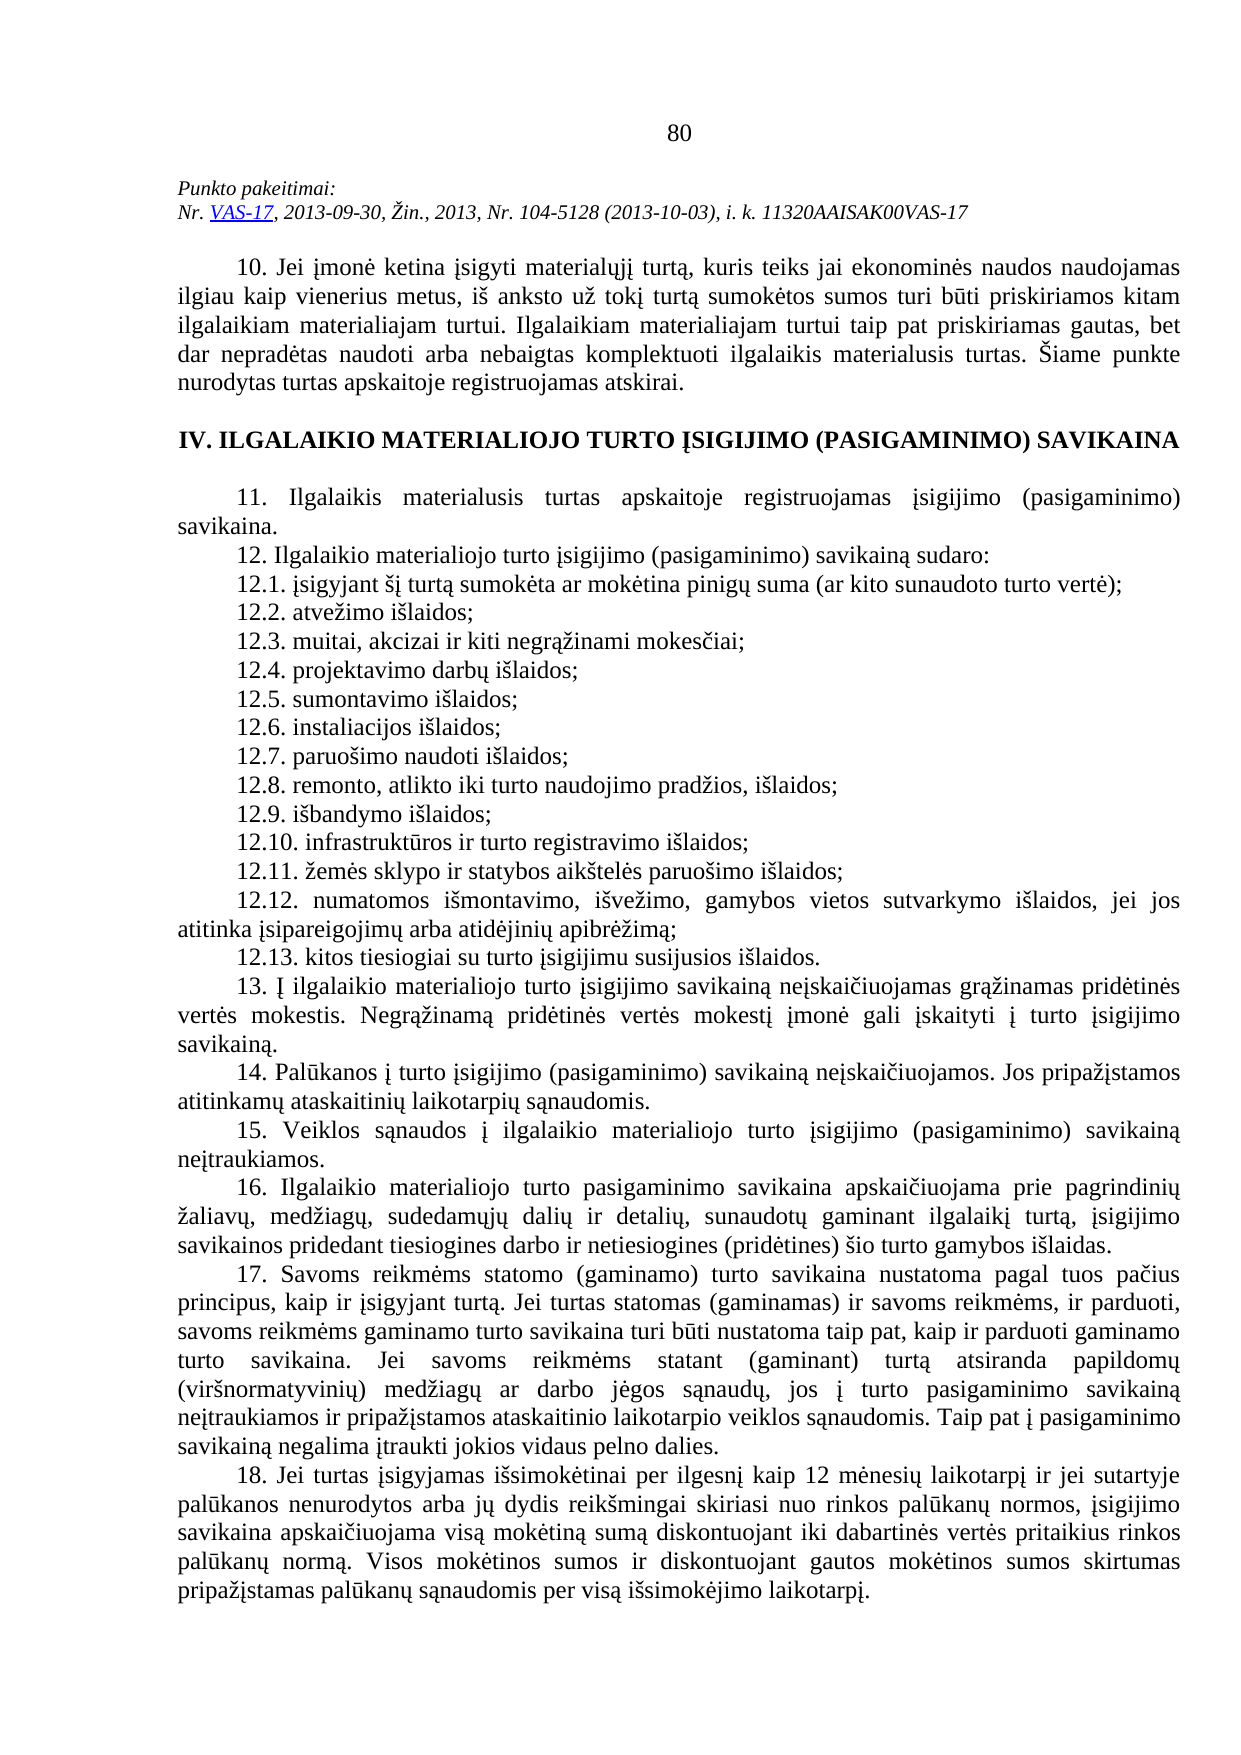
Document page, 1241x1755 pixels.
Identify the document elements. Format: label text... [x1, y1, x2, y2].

text 12.1. įsigyjant šį turtą sumokėta ar mokėtina pinigų suma (ar kito sunaudoto turto vertė); [177, 569, 1181, 597]
text 12.13. kitos tiesiogiai su turto įsigijimu susijusios išlaidos. [177, 942, 1181, 971]
text Punkto pakeitimai: [177, 176, 1181, 200]
text Nr. VAS-17, 2013-09-30, Žin., 2013, Nr. 104-5128 (2013-10-03), i. k. 11320AAISAK00VAS-17 [177, 200, 1181, 224]
text 12.2. atvežimo išlaidos; [177, 597, 1181, 626]
text 16. Ilgalaikio materialiojo turto pasigaminimo savikaina apskaičiuojama prie pagrindinių žaliavų, medžiagų, sudedamųjų dalių ir detalių, sunaudotų gaminant ilgalaikį turtą, įsigijimo savikainos pridedant tiesiogines darbo ir netiesiogines (pridėtines) šio turto gamybos išlaidas. [177, 1172, 1181, 1259]
text 15. Veiklos sąnaudos į ilgalaikio materialiojo turto įsigijimo (pasigaminimo) savikainą neįtraukiamos. [177, 1115, 1181, 1172]
text 12. Ilgalaikio materialiojo turto įsigijimo (pasigaminimo) savikainą sudaro: [177, 540, 1181, 569]
text 12.6. instaliacijos išlaidos; [177, 712, 1181, 741]
text 12.7. paruošimo naudoti išlaidos; [177, 741, 1181, 770]
text 17. Savoms reikmėms statomo (gaminamo) turto savikaina nustatoma pagal tuos pačius principus, kaip ir įsigyjant turtą. Jei turtas statomas (gaminamas) ir savoms reikmėms, ir parduoti, savoms reikmėms gaminamo turto savikaina turi būti nustatoma taip pat, kaip ir parduoti gaminamo turto savikaina. Jei savoms reikmėms statant (gaminant) turtą atsiranda papildomų (viršnormatyvinių) medžiagų ar darbo jėgos sąnaudų, jos į turto pasigaminimo savikainą neįtraukiamos ir pripažįstamos ataskaitinio laikotarpio veiklos sąnaudomis. Taip pat į pasigaminimo savikainą negalima įtraukti jokios vidaus pelno dalies. [177, 1259, 1181, 1460]
text IV. ILGALAIKIO MATERIALIOJO TURTO ĮSIGIJIMO (PASIGAMINIMO) SAVIKAINA [177, 425, 1181, 454]
text 12.11. žemės sklypo ir statybos aikštelės paruošimo išlaidos; [177, 856, 1181, 885]
text 12.10. infrastruktūros ir turto registravimo išlaidos; [177, 827, 1181, 856]
text 12.9. išbandymo išlaidos; [177, 799, 1181, 827]
text 13. Į ilgalaikio materialiojo turto įsigijimo savikainą neįskaičiuojamas grąžinamas pridėtinės vertės mokestis. Negrąžinamą pridėtinės vertės mokestį įmonė gali įskaityti į turto įsigijimo savikainą. [177, 971, 1181, 1057]
text 12.8. remonto, atlikto iki turto naudojimo pradžios, išlaidos; [177, 770, 1181, 799]
text 11. Ilgalaikis materialusis turtas apskaitoje registruojamas įsigijimo (pasigaminimo) savikaina. [177, 482, 1181, 540]
text 12.12. numatomos išmontavimo, išvežimo, gamybos vietos sutvarkymo išlaidos, jei jos atitinka įsipareigojimų arba atidėjinių apibrėžimą; [177, 885, 1181, 942]
text 12.3. muitai, akcizai ir kiti negrąžinami mokesčiai; [177, 626, 1181, 655]
text 18. Jei turtas įsigyjamas išsimokėtinai per ilgesnį kaip 12 mėnesių laikotarpį ir jei sutartyje palūkanos nenurodytos arba jų dydis reikšmingai skiriasi nuo rinkos palūkanų normos, įsigijimo savikaina apskaičiuojama visą mokėtiną sumą diskontuojant iki dabartinės vertės pritaikius rinkos palūkanų normą. Visos mokėtinos sumos ir diskontuojant gautos mokėtinos sumos skirtumas pripažįstamas palūkanų sąnaudomis per visą išsimokėjimo laikotarpį. [177, 1460, 1181, 1604]
text 12.4. projektavimo darbų išlaidos; [177, 655, 1181, 684]
text 14. Palūkanos į turto įsigijimo (pasigaminimo) savikainą neįskaičiuojamos. Jos pripažįstamos atitinkamų ataskaitinių laikotarpių sąnaudomis. [177, 1057, 1181, 1115]
text 10. Jei įmonė ketina įsigyti materialųjį turtą, kuris teiks jai ekonominės naudos naudojamas ilgiau kaip vienerius metus, iš anksto už tokį turtą sumokėtos sumos turi būti priskiriamos kitam ilgalaikiam materialiajam turtui. Ilgalaikiam materialiajam turtui taip pat priskiriamas gautas, bet dar nepradėtas naudoti arba nebaigtas komplektuoti ilgalaikis materialusis turtas. Šiame punkte nurodytas turtas apskaitoje registruojamas atskirai. [177, 252, 1181, 396]
text 12.5. sumontavimo išlaidos; [177, 684, 1181, 712]
